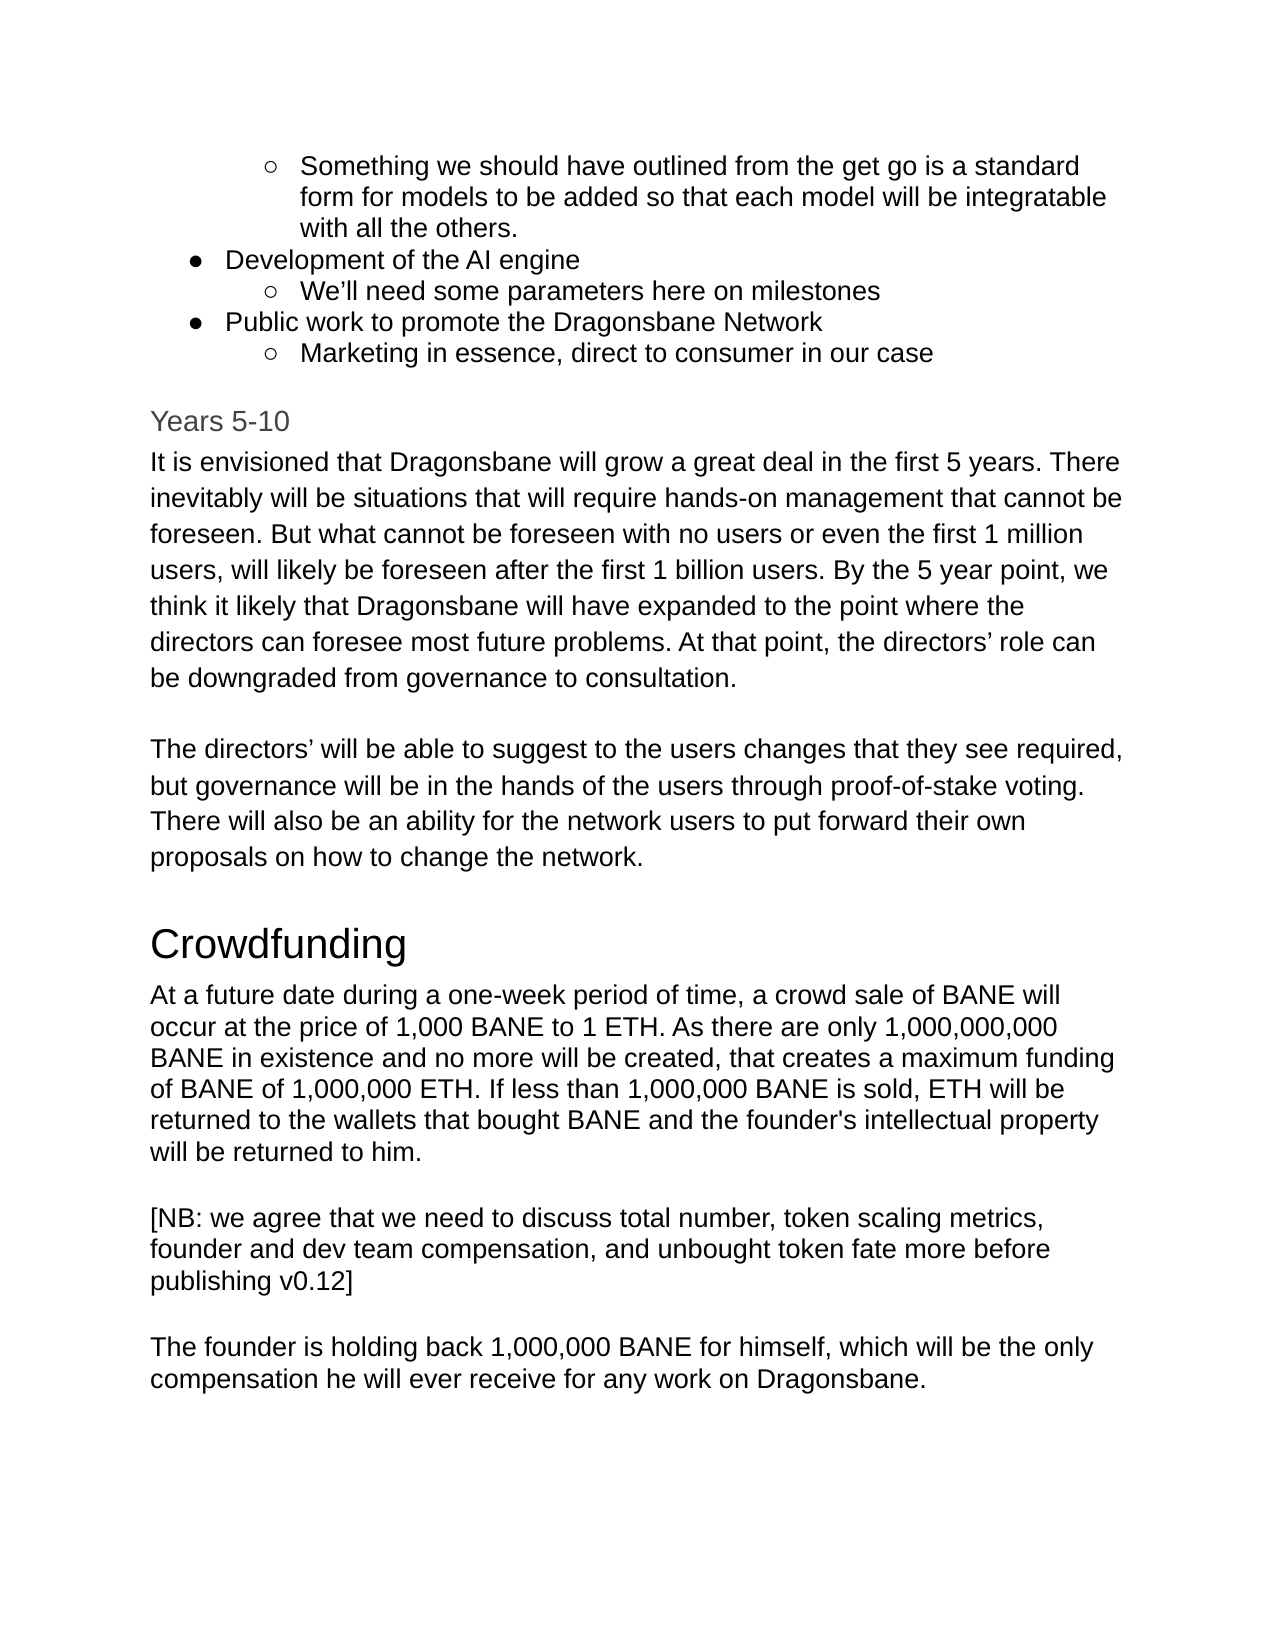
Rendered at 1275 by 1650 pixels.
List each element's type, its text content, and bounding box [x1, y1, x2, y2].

list Development of the AI engine [187, 244, 1125, 275]
list Marketing in essence, direct to consumer in our case [262, 337, 1125, 369]
list Something we should have outlined from the get go is a standard form for models to be added so that each model will be integratable with all the others. [262, 150, 1125, 244]
subtitle Crowdfunding [150, 919, 1125, 967]
text The founder is holding back 1,000,000 BANE for himself, which will be the only compensation he will ever receive for any work on Dragonsbane. [150, 1331, 1125, 1394]
list Public work to promote the Dragonsbane Network [187, 306, 1125, 337]
text The directors’ will be able to suggest to the users changes that they see required, but governance will be in the hands of the users through proof-of-stake voting. There will also be an ability for the network users to put forward their own proposals on how to change the network. [150, 733, 1125, 873]
text It is envisioned that Dragonsbane will grow a great deal in the first 5 years. There inevitably will be situations that will require hands-on management that cannot be foreseen. But what cannot be foreseen with no users or even the first 1 million users, will likely be foreseen after the first 1 billion users. By the 5 year point, we think it likely that Dragonsbane will have expanded to the point where the directors can foresee most future problems. At that point, the directors’ role can be downgraded from governance to consultation. [150, 446, 1125, 693]
text At a future date during a one-week period of time, a crowd sale of BANE will occur at the price of 1,000 BANE to 1 ETH. As there are only 1,000,000,000 BANE in existence and no more will be created, that creates a maximum funding of BANE of 1,000,000 ETH. If less than 1,000,000 BANE is sold, ETH will be returned to the wallets that bought BANE and the founder's intellectual property will be returned to him. [150, 979, 1125, 1167]
list We’ll need some parameters here on milestones [262, 275, 1125, 306]
subtitle Years 5-10 [150, 404, 1125, 438]
text [NB: we agree that we need to discuss total number, token scaling metrics, founder and dev team compensation, and unbought token fate more before publishing v0.12] [150, 1202, 1125, 1296]
